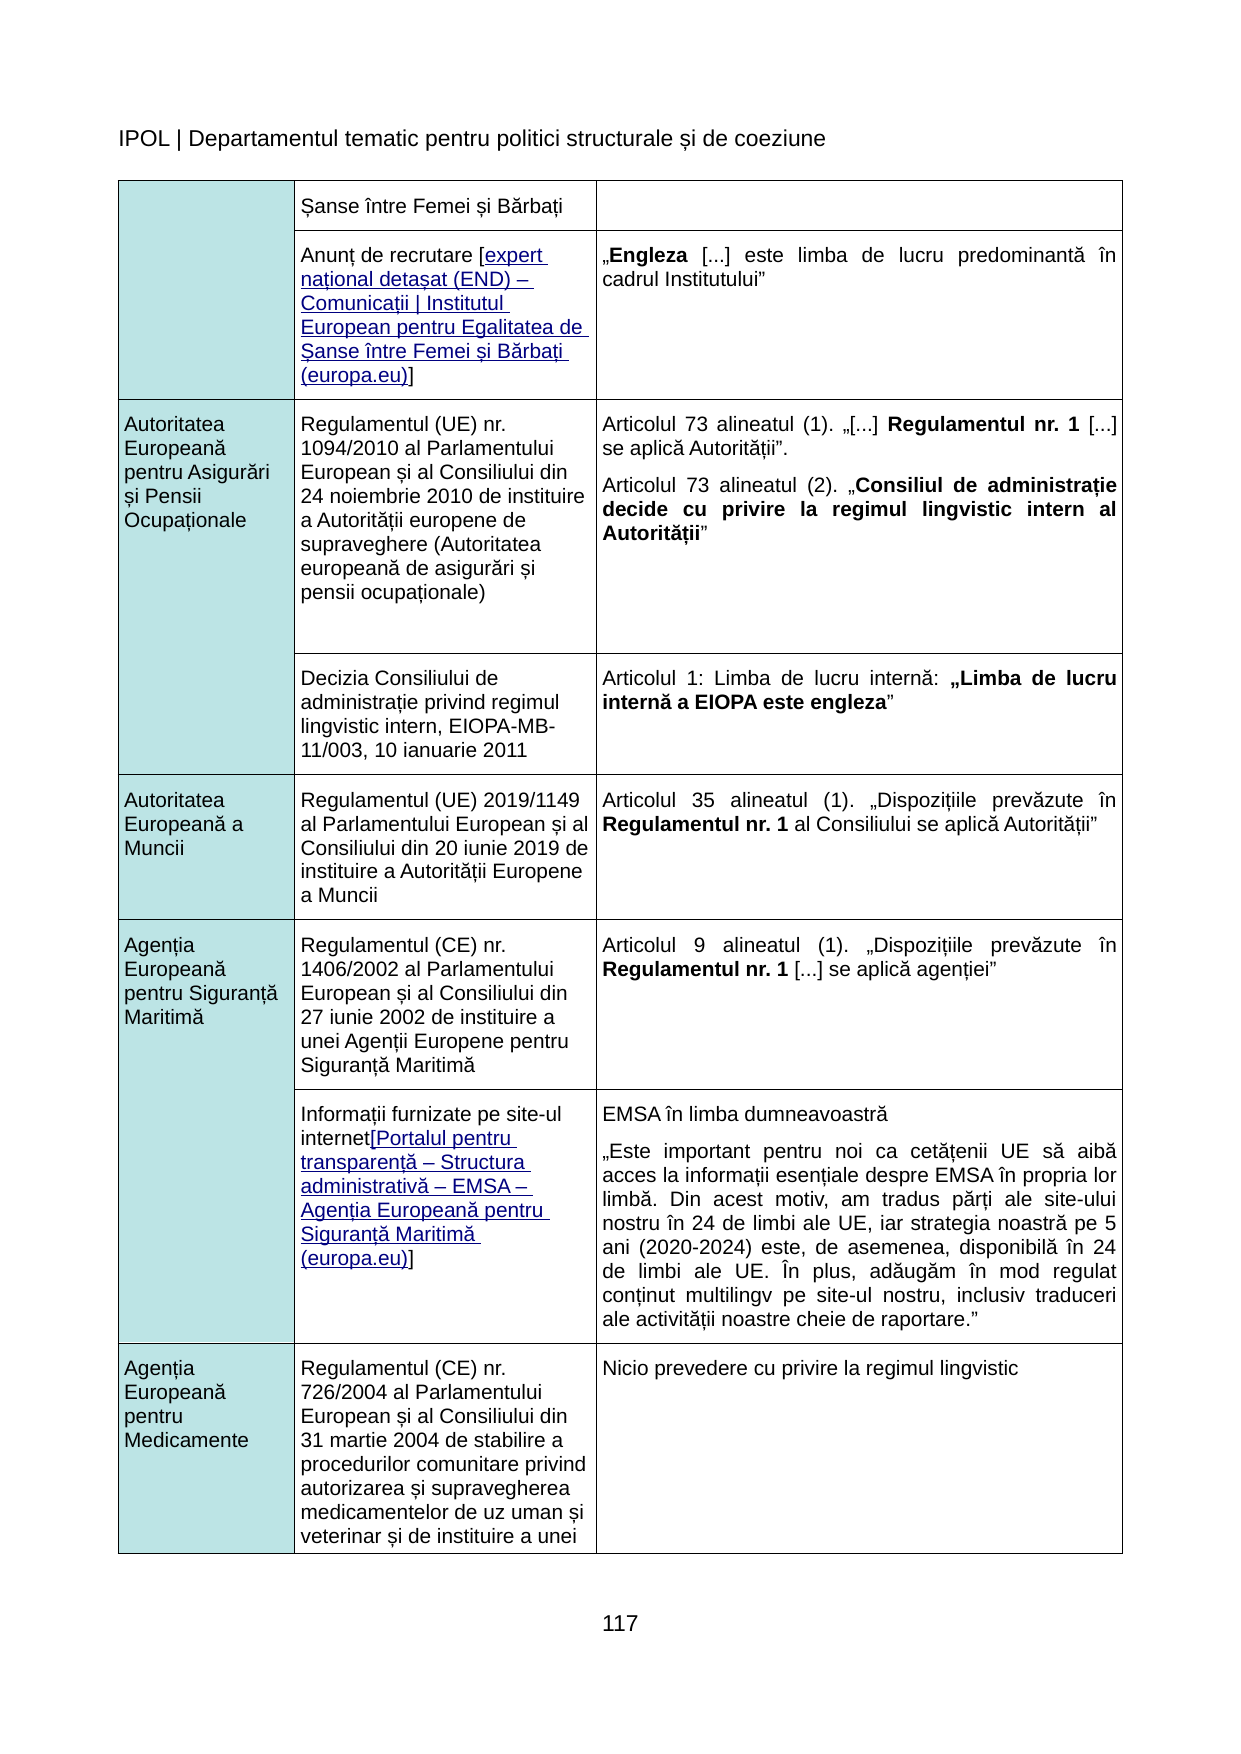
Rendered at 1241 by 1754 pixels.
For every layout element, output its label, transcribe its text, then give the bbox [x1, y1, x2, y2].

table_cell [119, 181, 294, 399]
table_cell Șanse între Femei și Bărbați [295, 181, 596, 230]
table_cell Articolul 35 alineatul (1). „Dispozițiile prevăzute în Regulamentul nr. 1 al Consiliului se aplică Autorității” [597, 775, 1122, 919]
table_cell Regulamentul (UE) 2019/1149 al Parlamentului European și al Consiliului din 20 iunie 2019 de instituire a Autorității Europene a Muncii [295, 775, 596, 919]
table_cell Nicio prevedere cu privire la regimul lingvistic [597, 1344, 1122, 1553]
table_cell [597, 181, 1122, 230]
table_cell Informații furnizate pe site-ul internet[Portalul pentru transparență – Structura administrativă – EMSA – Agenția Europeană pentru Siguranță Maritimă (europa.eu)] [295, 1090, 596, 1342]
table_cell Autoritatea Europeană a Muncii [119, 775, 294, 919]
table_cell Articolul 73 alineatul (1). „[...] Regulamentul nr. 1 [...] se aplică Autorității”. Articolul 73 alineatul (2). „Consiliul de administrație decide cu privire la regimul lingvistic intern al Autorității” [597, 400, 1122, 653]
table_cell Regulamentul (CE) nr. 726/2004 al Parlamentului European și al Consiliului din 31 martie 2004 de stabilire a procedurilor comunitare privind autorizarea și supravegherea medicamentelor de uz uman și veterinar și de instituire a unei [295, 1344, 596, 1553]
table_cell Agenția Europeană pentru Siguranță Maritimă [119, 920, 294, 1342]
table_cell Anunț de recrutare [expert național detașat (END) – Comunicații | Institutul European pentru Egalitatea de Șanse între Femei și Bărbați (europa.eu)] [295, 231, 596, 399]
table_cell Autoritatea Europeană pentru Asigurări și Pensii Ocupaționale [119, 400, 294, 774]
table_cell EMSA în limba dumneavoastră „Este important pentru noi ca cetățenii UE să aibă acces la informații esențiale despre EMSA în propria lor limbă. Din acest motiv, am tradus părți ale site-ului nostru în 24 de limbi ale UE, iar strategia noastră pe 5 ani (2020-2024) este, de asemenea, disponibilă în 24 de limbi ale UE. În plus, adăugăm în mod regulat conținut multilingv pe site-ul nostru, inclusiv traduceri ale activității noastre cheie de raportare.” [597, 1090, 1122, 1342]
table_cell Decizia Consiliului de administrație privind regimul lingvistic intern, EIOPA-MB- 11/003, 10 ianuarie 2011 [295, 654, 596, 774]
table_cell Regulamentul (UE) nr. 1094/2010 al Parlamentului European și al Consiliului din 24 noiembrie 2010 de instituire a Autorității europene de supraveghere (Autoritatea europeană de asigurări și pensii ocupaționale) [295, 400, 596, 653]
table_cell „Engleza [...] este limba de lucru predominantă în cadrul Institutului” [597, 231, 1122, 399]
table_cell Articolul 1: Limba de lucru internă: „Limba de lucru internă a EIOPA este engleza” [597, 654, 1122, 774]
table_cell Agenția Europeană pentru Medicamente [119, 1344, 294, 1553]
table_cell Articolul 9 alineatul (1). „Dispozițiile prevăzute în Regulamentul nr. 1 [...] se aplică agenției” [597, 920, 1122, 1088]
table_cell Regulamentul (CE) nr. 1406/2002 al Parlamentului European și al Consiliului din 27 iunie 2002 de instituire a unei Agenții Europene pentru Siguranță Maritimă [295, 920, 596, 1088]
